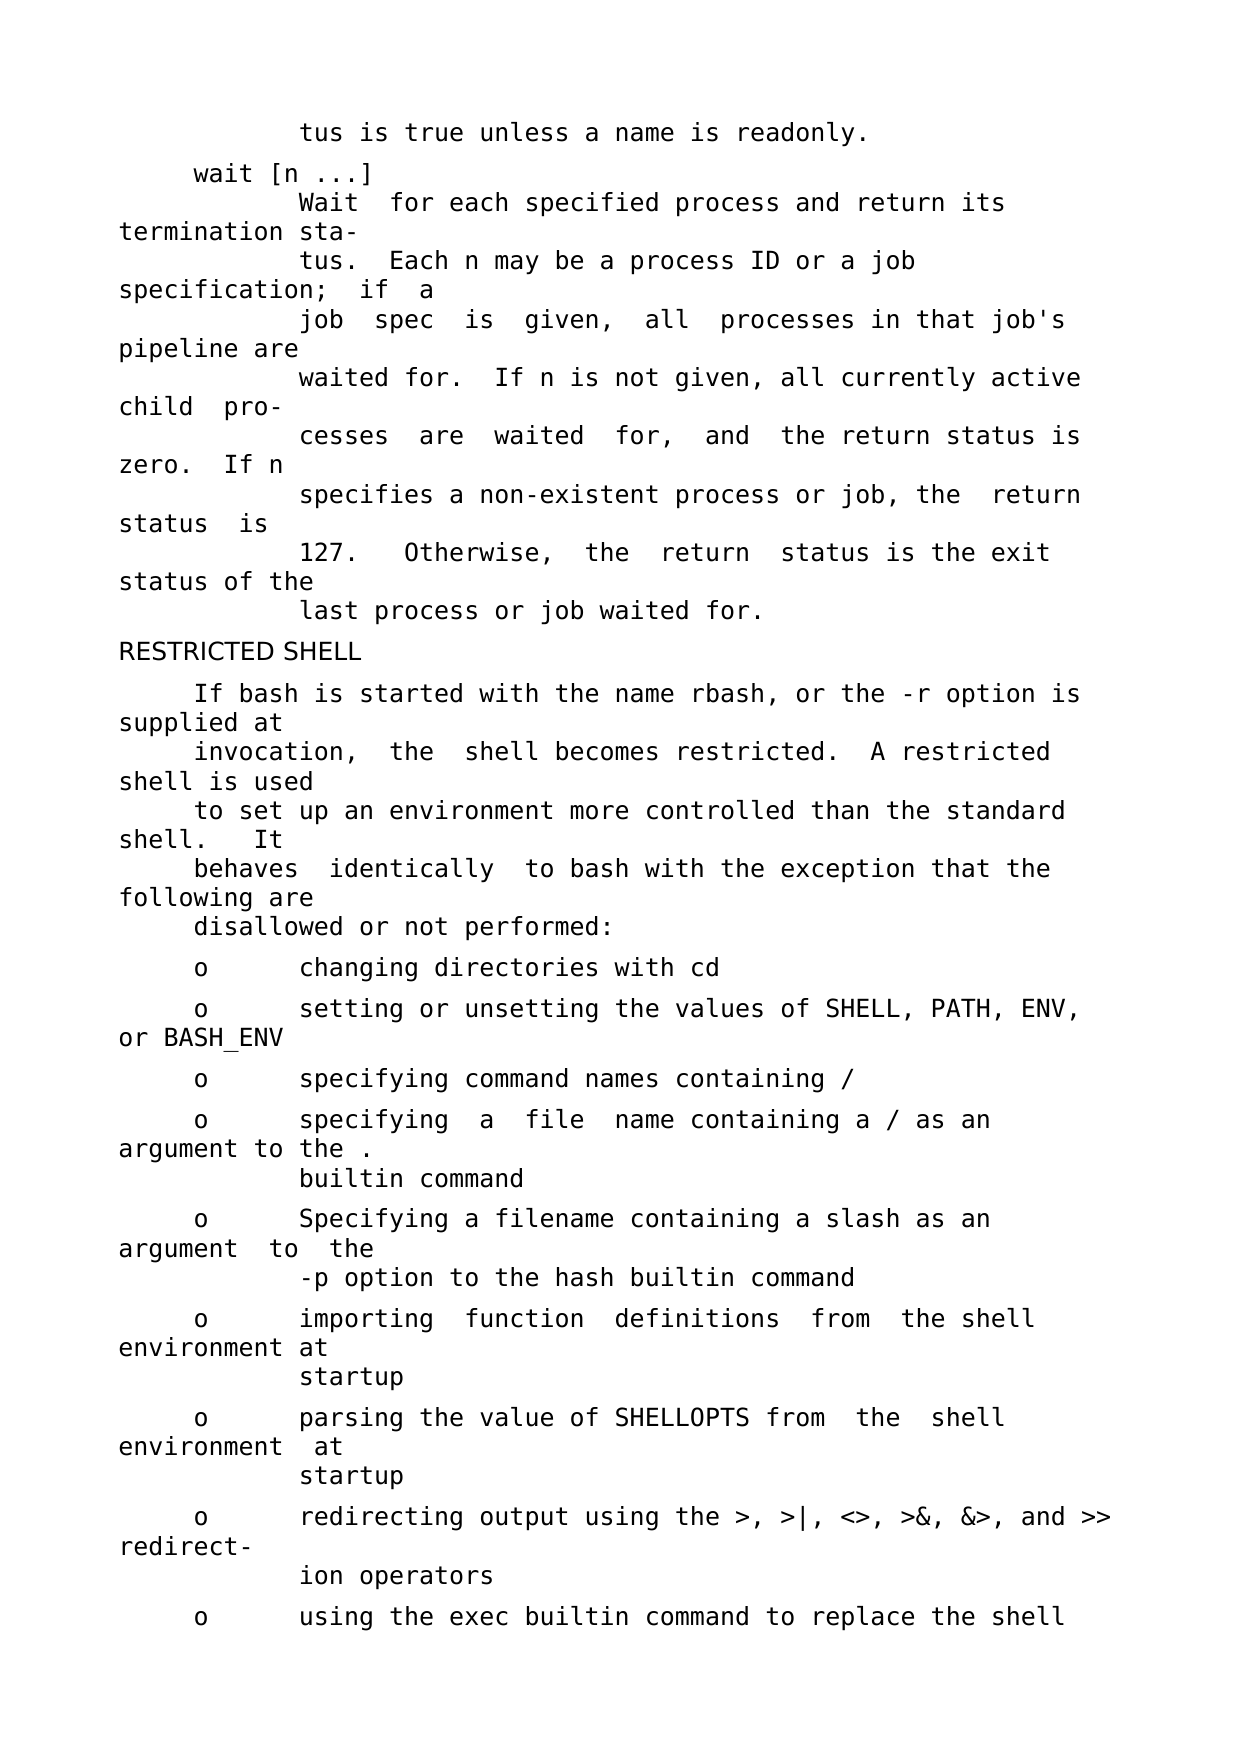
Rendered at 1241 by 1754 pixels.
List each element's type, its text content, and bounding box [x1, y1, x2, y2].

text o importing function definitions from the shell environment at startup [118, 1304, 1122, 1391]
text o Specifying a filename containing a slash as an argument to the -p option to the hash builtin command [118, 1205, 1122, 1292]
text wait [n ...] Wait for each specified process and return its termination sta- tus. Each n may be a process ID or a job specification; if a job spec is given, all processes in that job's pipeline are waited for. If n is not given, all currently active child pro- cesses are waited for, and the return status is zero. If n specifies a non-existent process or job, the return status is 127. Otherwise, the return status is the exit status of the last process or job waited for. [118, 159, 1122, 626]
text tus is true unless a name is readonly. [118, 118, 1122, 147]
text o setting or unsetting the values of SHELL, PATH, ENV, or BASH_ENV [118, 994, 1122, 1053]
text o using the exec builtin command to replace the shell [118, 1602, 1122, 1631]
text o specifying command names containing / [118, 1064, 1122, 1094]
text o parsing the value of SHELLOPTS from the shell environment at startup [118, 1403, 1122, 1491]
text o specifying a file name containing a / as an argument to the . builtin command [118, 1105, 1122, 1193]
text RESTRICTED SHELL [118, 637, 1122, 667]
text o changing directories with cd [118, 953, 1122, 983]
text o redirecting output using the >, >|, <>, >&, &>, and >> redirect- ion operators [118, 1502, 1122, 1590]
text If bash is started with the name rbash, or the -r option is supplied at invocation, the shell becomes restricted. A restricted shell is used to set up an environment more controlled than the standard shell. It behaves identically to bash with the exception that the following are disallowed or not performed: [118, 679, 1122, 942]
